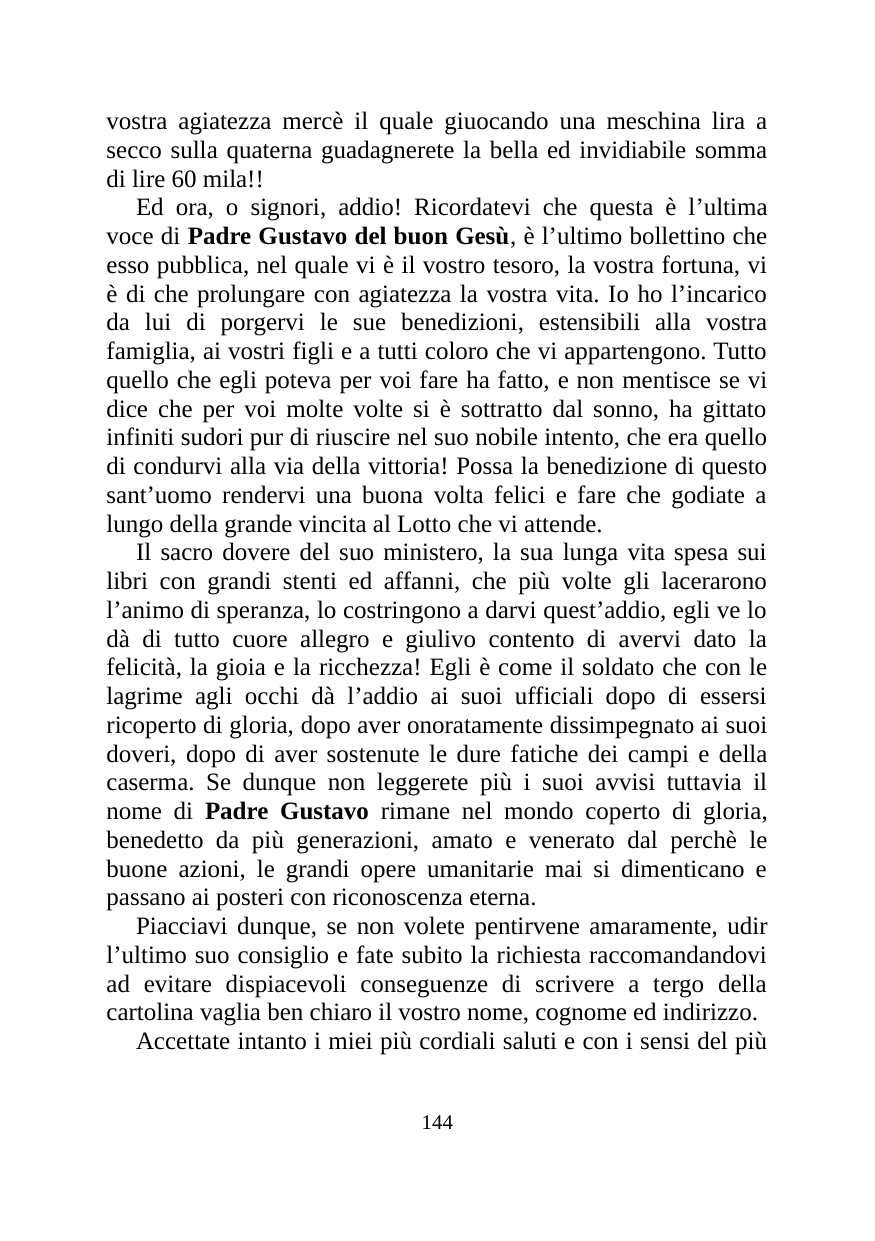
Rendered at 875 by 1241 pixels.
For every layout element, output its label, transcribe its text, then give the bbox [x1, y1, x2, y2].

text Accettate intanto i miei più cordiali saluti e con i sensi del più [106, 1026, 768, 1055]
text Piacciavi dunque, se non volete pentirvene amaramente, udir l’ultimo suo consiglio e fate subito la richiesta raccomandandovi ad evitare dispiacevoli conseguenze di scrivere a tergo della cartolina vaglia ben chiaro il vostro nome, cognome ed indirizzo. [106, 911, 768, 1026]
text Il sacro dovere del suo ministero, la sua lunga vita spesa sui libri con grandi stenti ed affanni, che più volte gli lacerarono l’animo di speranza, lo costringono a darvi quest’addio, egli ve lo dà di tutto cuore allegro e giulivo contento di avervi dato la felicità, la gioia e la ricchezza! Egli è come il soldato che con le lagrime agli occhi dà l’addio ai suoi ufficiali dopo di essersi ricoperto di gloria, dopo aver onoratamente dissimpegnato ai suoi doveri, dopo di aver sostenute le dure fatiche dei campi e della caserma. Se dunque non leggerete più i suoi avvisi tuttavia il nome di Padre Gustavo rimane nel mondo coperto di gloria, benedetto da più generazioni, amato e venerato dal perchè le buone azioni, le grandi opere umanitarie mai si dimenticano e passano ai posteri con riconoscenza eterna. [106, 537, 768, 911]
text vostra agiatezza mercè il quale giuocando una meschina lira a secco sulla quaterna guadagnerete la bella ed invidiabile somma di lire 60 mila!! [106, 106, 768, 192]
text Ed ora, o signori, addio! Ricordatevi che questa è l’ultima voce di Padre Gustavo del buon Gesù, è l’ultimo bollettino che esso pubblica, nel quale vi è il vostro tesoro, la vostra fortuna, vi è di che prolungare con agiatezza la vostra vita. Io ho l’incarico da lui di porgervi le sue benedizioni, estensibili alla vostra famiglia, ai vostri figli e a tutti coloro che vi appartengono. Tutto quello che egli poteva per voi fare ha fatto, e non mentisce se vi dice che per voi molte volte si è sottratto dal sonno, ha gittato infiniti sudori pur di riuscire nel suo nobile intento, che era quello di condurvi alla via della vittoria! Possa la benedizione di questo sant’uomo rendervi una buona volta felici e fare che godiate a lungo della grande vincita al Lotto che vi attende. [106, 192, 768, 537]
